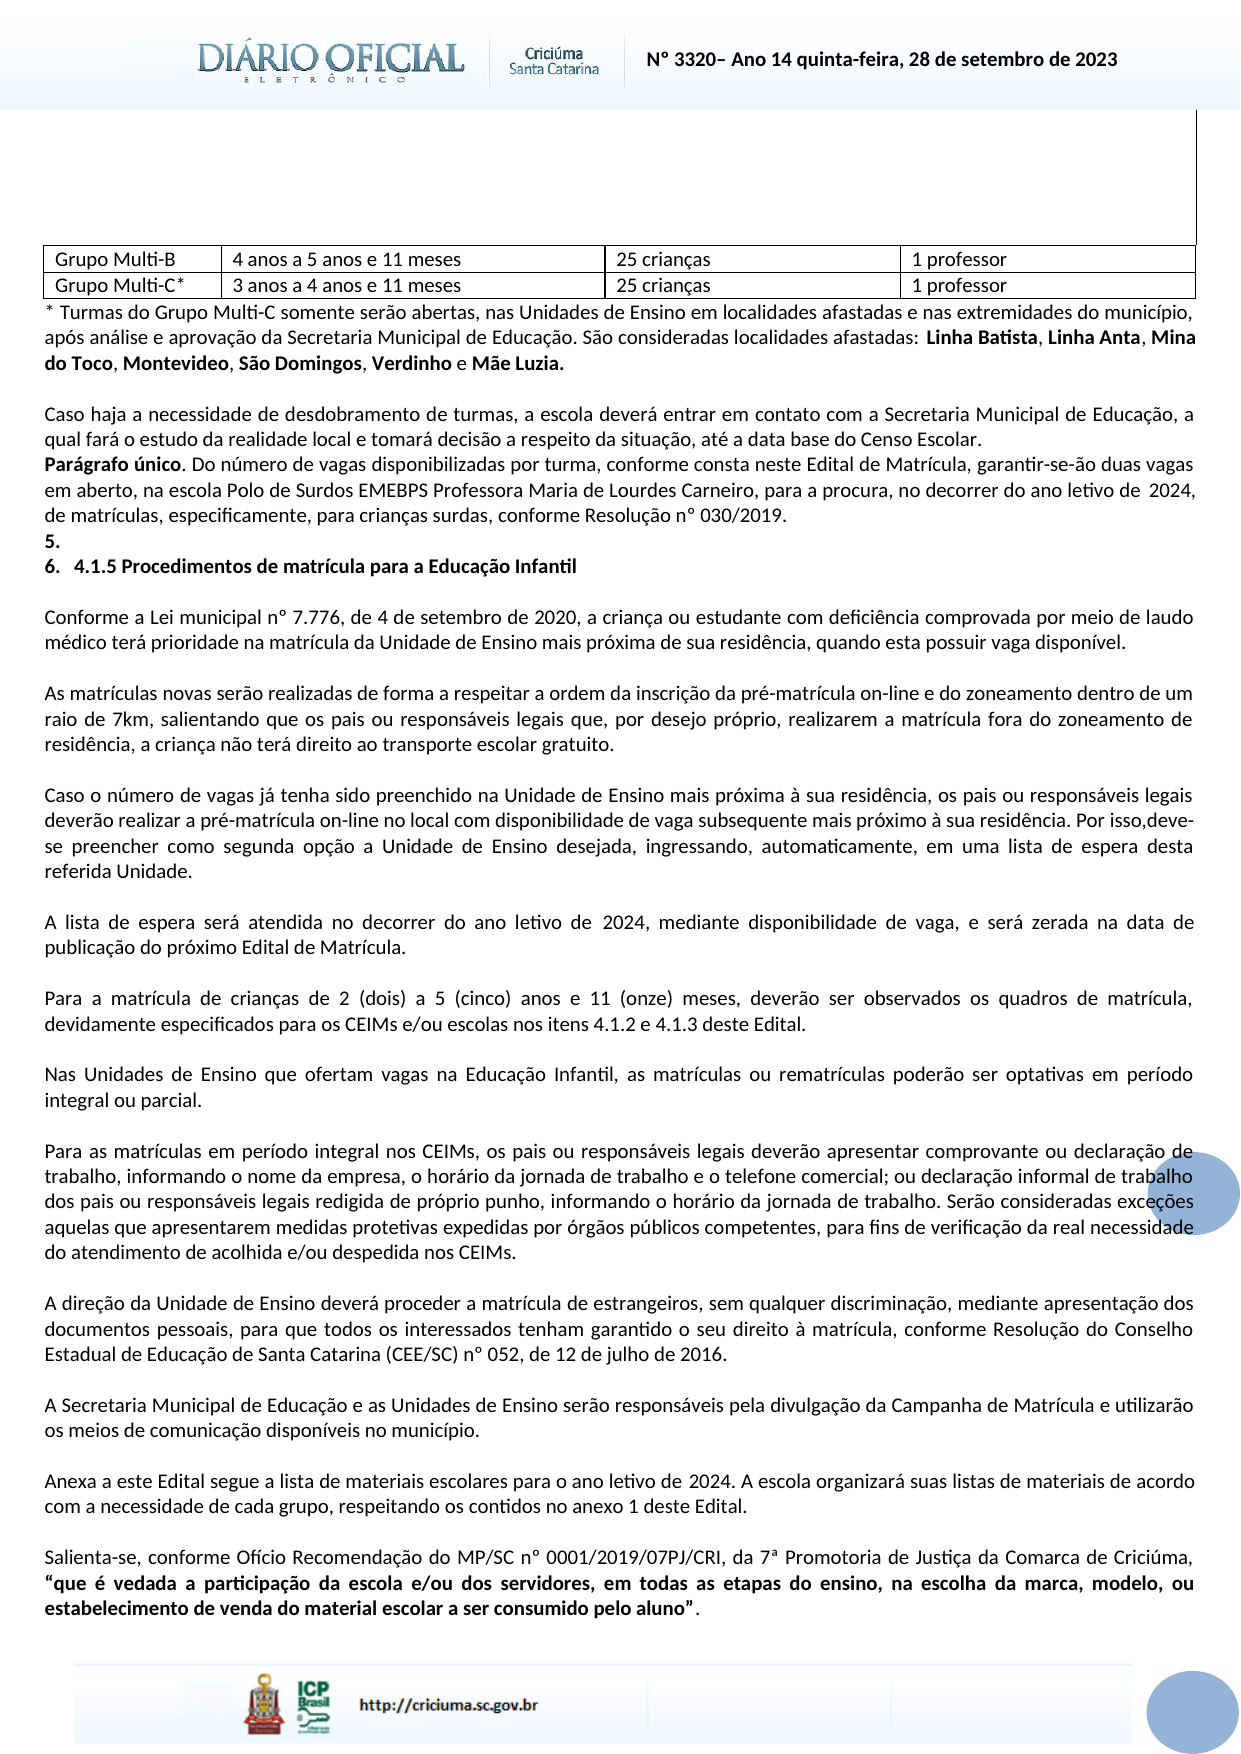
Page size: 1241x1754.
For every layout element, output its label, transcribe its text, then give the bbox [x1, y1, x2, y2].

text As matrículas novas serão realizadas de forma a respeitar a ordem da inscrição da pré-matrícula on-line e do zoneamento dentro de um raio de 7km, salientando que os pais ou responsáveis legais que, por desejo próprio, realizarem a matrícula fora do zoneamento de residência, a criança não terá direito ao transporte escolar gratuito. [44, 680, 1196, 757]
table_cell 1 professor [901, 273, 1195, 298]
text Salienta-se, conforme Ofício Recomendação do MP/SC nº 0001/2019/07PJ/CRI, da 7ª Promotoria de Justiça da Comarca de Criciúma, “que é vedada a participação da escola e/ou dos servidores, em todas as etapas do ensino, na escolha da marca, modelo, ou estabelecimento de venda do material escolar a ser consumido pelo aluno”. [44, 1544, 1196, 1621]
text 4.1.5 Procedimentos de matrícula para a Educação Infantil [44, 553, 1196, 579]
text Caso haja a necessidade de desdobramento de turmas, a escola deverá entrar em contato com a Secretaria Municipal de Educação, a qual fará o estudo da realidade local e tomará decisão a respeito da situação, até a data base do Censo Escolar. [44, 401, 1196, 452]
text Parágrafo único. Do número de vagas disponibilizadas por turma, conforme consta neste Edital de Matrícula, garantir-se-ão duas vagas em aberto, na escola Polo de Surdos EMEBPS Professora Maria de Lourdes Carneiro, para a procura, no decorrer do ano letivo de 2024, de matrículas, especificamente, para crianças surdas, conforme Resolução nº 030/2019. [44, 452, 1196, 528]
table_cell 4 anos a 5 anos e 11 meses [222, 246, 604, 272]
text Anexa a este Edital segue a lista de materiais escolares para o ano letivo de 2024. A escola organizará suas listas de materiais de acordo com a necessidade de cada grupo, respeitando os contidos no anexo 1 deste Edital. [44, 1468, 1196, 1519]
text * Turmas do Grupo Multi-C somente serão abertas, nas Unidades de Ensino em localidades afastadas e nas extremidades do município, após análise e aprovação da Secretaria Municipal de Educação. São consideradas localidades afastadas: Linha Batista, Linha Anta, Mina do Toco, Montevideo, São Domingos, Verdinho e Mãe Luzia. [44, 299, 1196, 375]
table_cell Grupo Multi-B [44, 246, 221, 272]
table_cell 1 professor [901, 246, 1195, 272]
text A Secretaria Municipal de Educação e as Unidades de Ensino serão responsáveis pela divulgação da Campanha de Matrícula e utilizarão os meios de comunicação disponíveis no município. [44, 1392, 1196, 1443]
table_cell 3 anos a 4 anos e 11 meses [222, 273, 604, 298]
text Caso o número de vagas já tenha sido preenchido na Unidade de Ensino mais próxima à sua residência, os pais ou responsáveis legais deverão realizar a pré-matrícula on-line no local com disponibilidade de vaga subsequente mais próximo à sua residência. Por isso,deve-se preencher como segunda opção a Unidade de Ensino desejada, ingressando, automaticamente, em uma lista de espera desta referida Unidade. [44, 782, 1196, 884]
text A direção da Unidade de Ensino deverá proceder a matrícula de estrangeiros, sem qualquer discriminação, mediante apresentação dos documentos pessoais, para que todos os interessados tenham garantido o seu direito à matrícula, conforme Resolução do Conselho Estadual de Educação de Santa Catarina (CEE/SC) nº 052, de 12 de julho de 2016. [44, 1290, 1196, 1367]
text Conforme a Lei municipal nº 7.776, de 4 de setembro de 2020, a criança ou estudante com deficiência comprovada por meio de laudo médico terá prioridade na matrícula da Unidade de Ensino mais próxima de sua residência, quando esta possuir vaga disponível. [44, 604, 1196, 655]
text Para as matrículas em período integral nos CEIMs, os pais ou responsáveis legais deverão apresentar comprovante ou declaração de trabalho, informando o nome da empresa, o horário da jornada de trabalho e o telefone comercial; ou declaração informal de trabalho dos pais ou responsáveis legais redigida de próprio punho, informando o horário da jornada de trabalho. Serão consideradas exceções aquelas que apresentarem medidas protetivas expedidas por órgãos públicos competentes, para fins de verificação da real necessidade do atendimento de acolhida e/ou despedida nos CEIMs. [44, 1138, 1196, 1265]
text Para a matrícula de crianças de 2 (dois) a 5 (cinco) anos e 11 (onze) meses, deverão ser observados os quadros de matrícula, devidamente especificados para os CEIMs e/ou escolas nos itens 4.1.2 e 4.1.3 deste Edital. [44, 985, 1196, 1036]
table_cell Grupo Multi-C* [44, 273, 221, 298]
table_cell 25 crianças [606, 246, 900, 272]
text A lista de espera será atendida no decorrer do ano letivo de 2024, mediante disponibilidade de vaga, e será zerada na data de publicação do próximo Edital de Matrícula. [44, 909, 1196, 960]
table_cell 25 crianças [606, 273, 900, 298]
text Nas Unidades de Ensino que ofertam vagas na Educação Infantil, as matrículas ou rematrículas poderão ser optativas em período integral ou parcial. [44, 1062, 1196, 1112]
